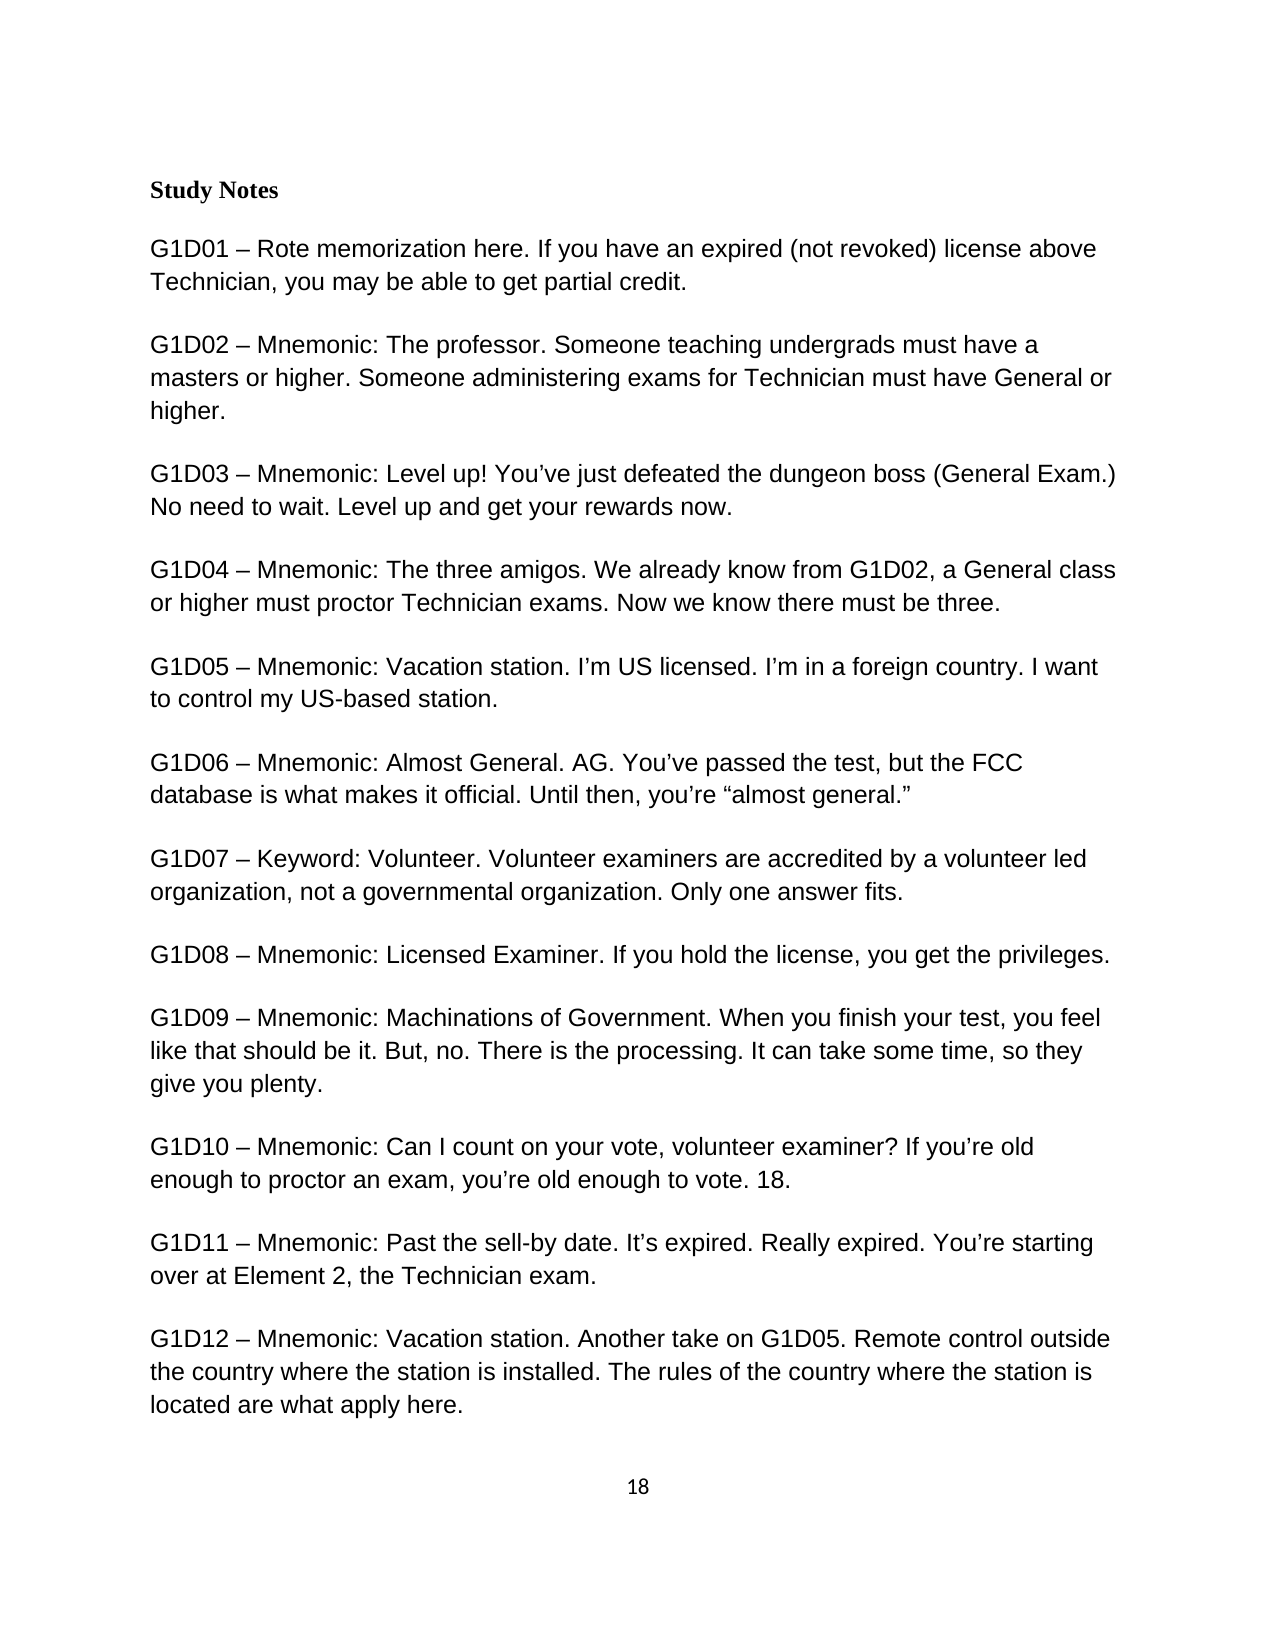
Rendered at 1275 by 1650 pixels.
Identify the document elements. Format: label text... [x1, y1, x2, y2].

text G1D11 – Mnemonic: Past the sell-by date. It’s expired. Really expired. You’re starting over at Element 2, the Technician exam. [150, 1228, 1125, 1289]
text G1D06 – Mnemonic: Almost General. AG. You’ve passed the test, but the FCC database is what makes it official. Until then, you’re “almost general.” [150, 747, 1125, 809]
text G1D02 – Mnemonic: The professor. Someone teaching undergrads must have a masters or higher. Someone administering exams for Technician must have General or higher. [150, 330, 1125, 425]
text G1D09 – Mnemonic: Machinations of Government. When you finish your test, you feel like that should be it. But, no. There is the processing. It can take some time, so they give you plenty. [150, 1003, 1125, 1097]
text G1D03 – Mnemonic: Level up! You’ve just defeated the dungeon boss (General Exam.) No need to wait. Level up and get your rewards now. [150, 459, 1125, 521]
text G1D04 – Mnemonic: The three amigos. We already know from G1D02, a General class or higher must proctor Technician exams. Now we know there must be three. [150, 555, 1125, 617]
text G1D12 – Mnemonic: Vacation station. Another take on G1D05. Remote control outside the country where the station is installed. The rules of the country where the station is located are what apply here. [150, 1324, 1125, 1418]
text G1D01 – Rote memorization here. If you have an expired (not revoked) license above Technician, you may be able to get partial credit. [150, 234, 1125, 296]
text G1D05 – Mnemonic: Vacation station. I’m US licensed. I’m in a foreign country. I want to control my US-based station. [150, 651, 1125, 713]
text G1D08 – Mnemonic: Licensed Examiner. If you hold the license, you get the privileges. [150, 939, 1125, 968]
text G1D10 – Mnemonic: Can I count on your vote, volunteer examiner? If you’re old enough to proctor an exam, you’re old enough to vote. 18. [150, 1132, 1125, 1193]
text G1D07 – Keyword: Volunteer. Volunteer examiners are accredited by a volunteer led organization, not a governmental organization. Only one answer fits. [150, 843, 1125, 905]
subtitle Study Notes [150, 176, 1125, 204]
